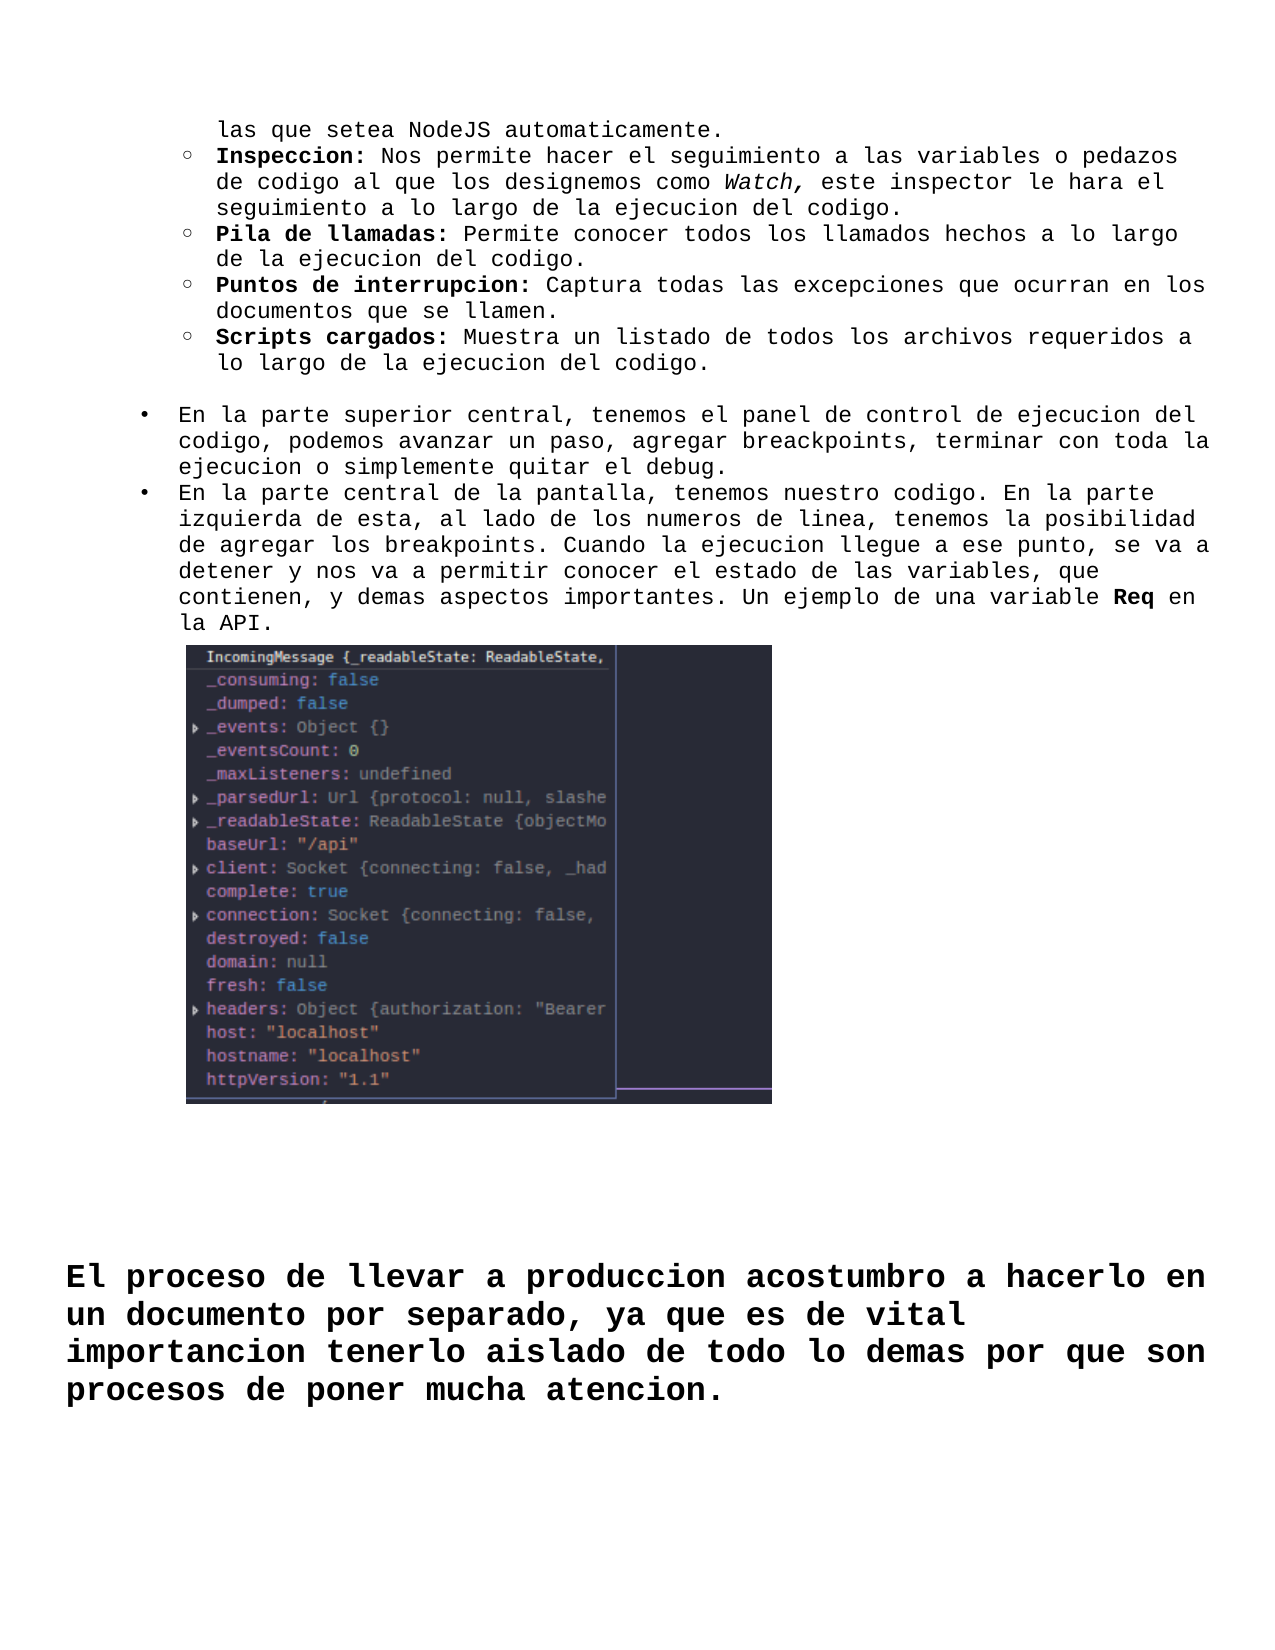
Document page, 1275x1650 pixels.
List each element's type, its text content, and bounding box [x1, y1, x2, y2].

list Inspeccion: Nos permite hacer el seguimiento a las variables o pedazos de codigo al que los designemos como Watch, este inspector le hara el seguimiento a lo largo de la ejecucion del codigo. [178, 144, 1217, 222]
list Scripts cargados: Muestra un listado de todos los archivos requeridos a lo largo de la ejecucion del codigo. [178, 326, 1217, 377]
text El proceso de llevar a produccion acostumbro a hacerlo en un documento por separado, ya que es de vital importancion tenerlo aislado de todo lo demas por que son procesos de poner mucha atencion. [66, 1259, 1217, 1411]
list En la parte central de la pantalla, tenemos nuestro codigo. En la parte izquierda de esta, al lado de los numeros de linea, tenemos la posibilidad de agregar los breakpoints. Cuando la ejecucion llegue a ese punto, se va a detener y nos va a permitir conocer el estado de las variables, que contienen, y demas aspectos importantes. Un ejemplo de una variable Req en la API. [141, 481, 1217, 637]
list las que setea NodeJS automaticamente. [178, 118, 1217, 144]
picture [186, 645, 772, 1104]
list Puntos de interrupcion: Captura todas las excepciones que ocurran en los documentos que se llamen. [178, 274, 1217, 326]
list En la parte superior central, tenemos el panel de control de ejecucion del codigo, podemos avanzar un paso, agregar breackpoints, terminar con toda la ejecucion o simplemente quitar el debug. [141, 403, 1217, 481]
list Pila de llamadas: Permite conocer todos los llamados hechos a lo largo de la ejecucion del codigo. [178, 222, 1217, 274]
